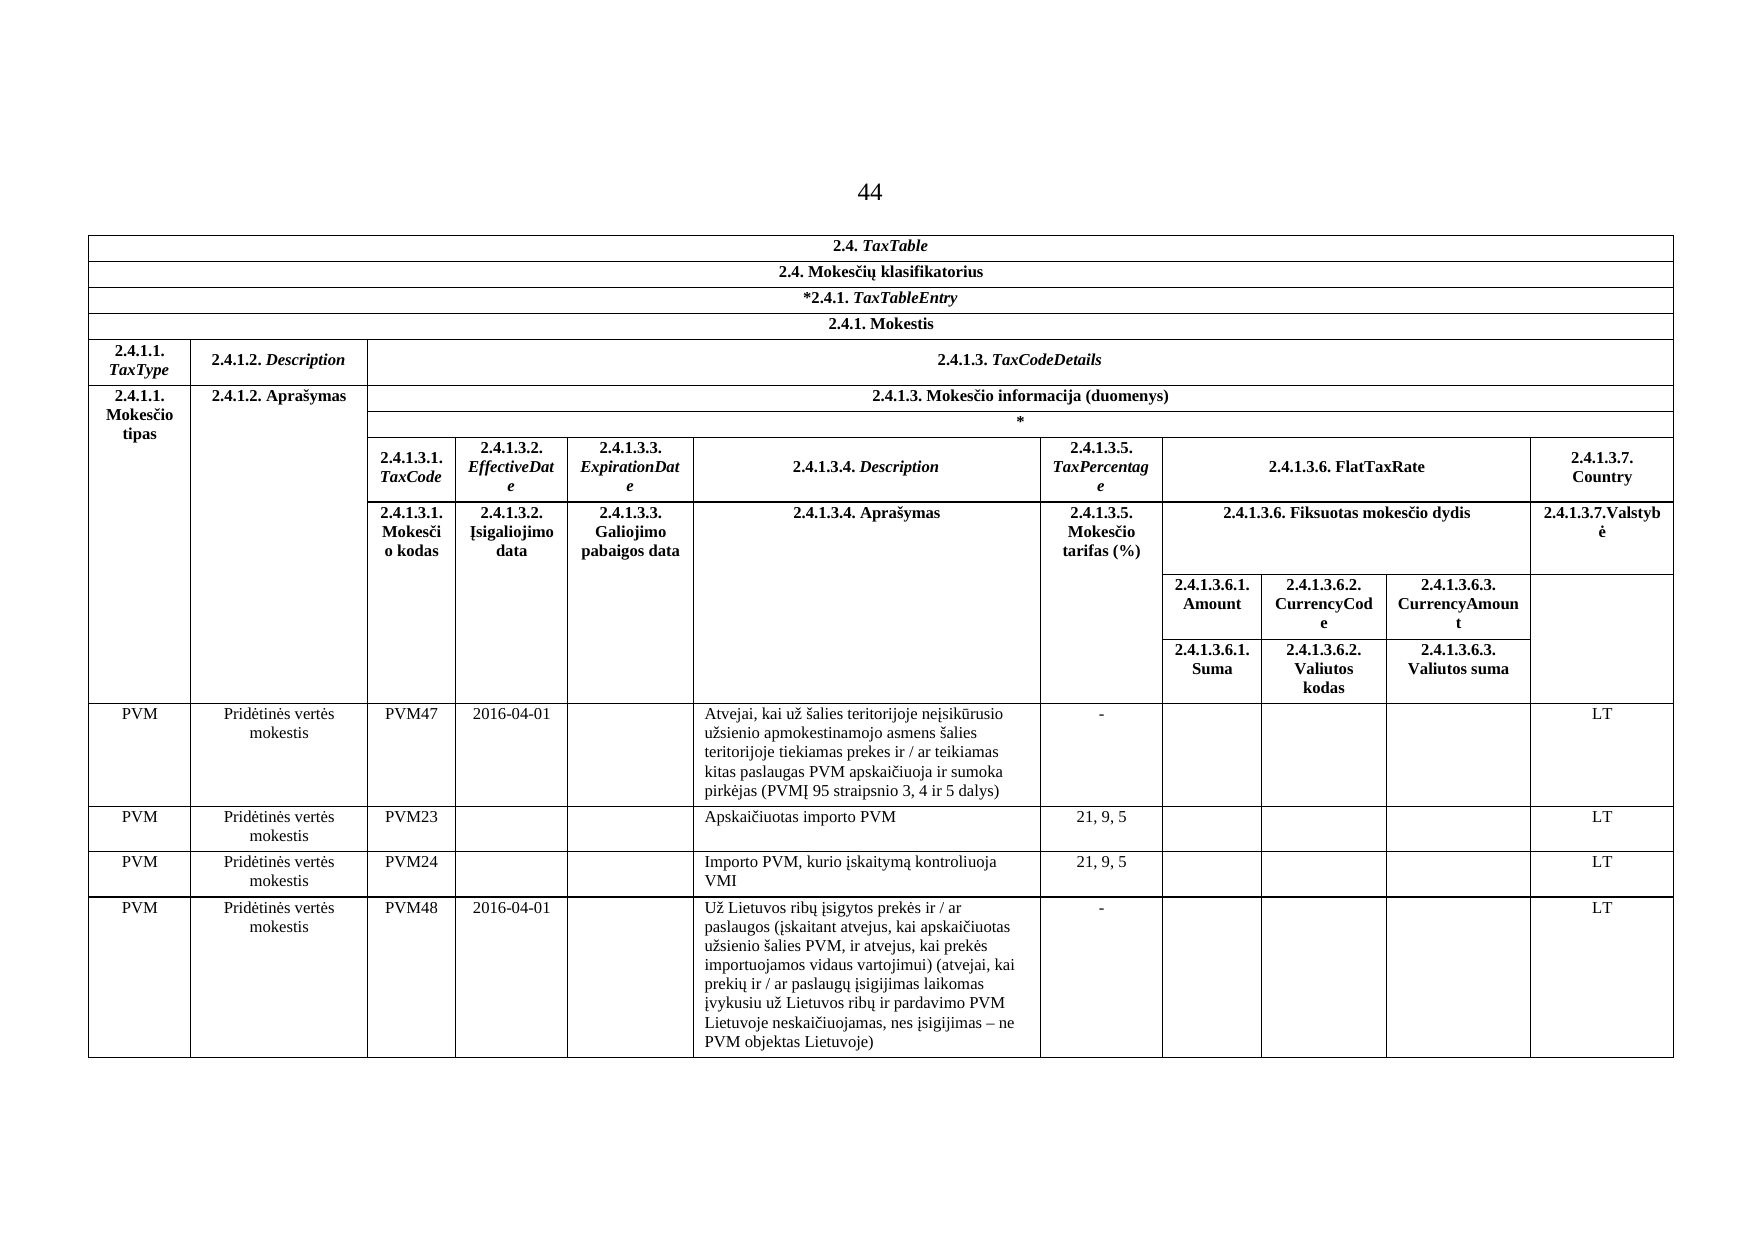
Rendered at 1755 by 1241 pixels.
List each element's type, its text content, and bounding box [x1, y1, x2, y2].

table_cell [1387, 807, 1530, 851]
table_cell [1163, 852, 1261, 896]
table_cell LT [1531, 807, 1673, 851]
table_cell 2.4.1.3.3. ExpirationDate [568, 438, 693, 501]
table_cell Už Lietuvos ribų įsigytos prekės ir / ar paslaugos (įskaitant atvejus, kai apskaičiuotas užsienio šalies PVM, ir atvejus, kai prekės importuojamos vidaus vartojimui) (atvejai, kai prekių ir / ar paslaugų įsigijimas laikomas įvykusiu už Lietuvos ribų ir pardavimo PVM Lietuvoje neskaičiuojamas, nes įsigijimas – ne PVM objektas Lietuvoje) [694, 898, 1040, 1057]
table_cell 2.4.1.3.6.1. Suma [1163, 640, 1261, 703]
table_cell Pridėtinės vertės mokestis [191, 898, 367, 1057]
table_cell [1262, 898, 1386, 1057]
table_cell 21, 9, 5 [1041, 807, 1162, 851]
table_cell 2.4.1.2. Aprašymas [191, 386, 367, 703]
table_cell 2.4.1.3.4. Description [694, 438, 1040, 501]
table_cell Apskaičiuotas importo PVM [694, 807, 1040, 851]
table_cell PVM23 [368, 807, 455, 851]
table_cell 2.4.1.3.7.Valstybė [1531, 503, 1673, 574]
table_cell LT [1531, 898, 1673, 1057]
table_cell [1163, 807, 1261, 851]
table_cell *2.4.1. TaxTableEntry [89, 288, 1673, 313]
table_cell [1262, 704, 1386, 806]
table_cell 2.4.1.3.6. FlatTaxRate [1163, 438, 1530, 501]
table_cell [456, 852, 567, 896]
table_cell 2.4.1.1. TaxType [89, 340, 190, 384]
table_cell 2.4.1.3.3. Galiojimo pabaigos data [568, 503, 693, 703]
table_cell [1531, 575, 1673, 703]
table_cell 2.4.1.3.7. Country [1531, 438, 1673, 501]
table_cell 2.4.1.3.6.3. CurrencyAmount [1387, 575, 1530, 638]
table_cell 2.4. Mokesčių klasifikatorius [89, 262, 1673, 287]
table_header 2.4. TaxTable [89, 236, 1673, 261]
table_cell 2.4.1.3. TaxCodeDetails [368, 340, 1673, 384]
table_cell [568, 704, 693, 806]
table_cell 2.4.1.3.2. EffectiveDate [456, 438, 567, 501]
table_cell Importo PVM, kurio įskaitymą kontroliuoja VMI [694, 852, 1040, 896]
table_cell PVM [89, 807, 190, 851]
table_cell 21, 9, 5 [1041, 852, 1162, 896]
table_cell 2.4.1.3.6.3. Valiutos suma [1387, 640, 1530, 703]
table_cell 2.4.1.3.5. TaxPercentage [1041, 438, 1162, 501]
table_cell 2.4.1.3.1. Mokesčio kodas [368, 503, 455, 703]
table_cell LT [1531, 852, 1673, 896]
table_cell LT [1531, 704, 1673, 806]
table_cell PVM [89, 852, 190, 896]
table_cell [1163, 898, 1261, 1057]
table_cell PVM [89, 898, 190, 1057]
table_cell 2.4.1.3.1. TaxCode [368, 438, 455, 501]
table_cell [568, 807, 693, 851]
table_cell Pridėtinės vertės mokestis [191, 807, 367, 851]
table_cell 2.4.1.3.4. Aprašymas [694, 503, 1040, 703]
table_cell * [368, 412, 1673, 437]
table_cell PVM48 [368, 898, 455, 1057]
table_cell [1387, 704, 1530, 806]
table_cell - [1041, 898, 1162, 1057]
table_cell 2.4.1. Mokestis [89, 314, 1673, 339]
table_cell PVM24 [368, 852, 455, 896]
table_cell 2.4.1.2. Description [191, 340, 367, 384]
table_cell Pridėtinės vertės mokestis [191, 852, 367, 896]
table_cell 2016-04-01 [456, 704, 567, 806]
table_cell [456, 807, 567, 851]
table_cell [568, 898, 693, 1057]
table_cell Atvejai, kai už šalies teritorijoje neįsikūrusio užsienio apmokestinamojo asmens šalies teritorijoje tiekiamas prekes ir / ar teikiamas kitas paslaugas PVM apskaičiuoja ir sumoka pirkėjas (PVMĮ 95 straipsnio 3, 4 ir 5 dalys) [694, 704, 1040, 806]
table_cell - [1041, 704, 1162, 806]
table_cell [1387, 852, 1530, 896]
table_cell 2.4.1.1. Mokesčio tipas [89, 386, 190, 703]
table_cell 2016-04-01 [456, 898, 567, 1057]
table_cell PVM [89, 704, 190, 806]
table_cell [1163, 704, 1261, 806]
table_cell 2.4.1.3.6.2. CurrencyCode [1262, 575, 1386, 638]
table_cell [1262, 807, 1386, 851]
table_cell [1387, 898, 1530, 1057]
table_cell [1262, 852, 1386, 896]
table_cell 2.4.1.3. Mokesčio informacija (duomenys) [368, 386, 1673, 411]
table_cell 2.4.1.3.2. Įsigaliojimo data [456, 503, 567, 703]
table_cell 2.4.1.3.6.2. Valiutos kodas [1262, 640, 1386, 703]
table_cell [568, 852, 693, 896]
table_cell 2.4.1.3.5. Mokesčio tarifas (%) [1041, 503, 1162, 703]
table_cell Pridėtinės vertės mokestis [191, 704, 367, 806]
table_cell PVM47 [368, 704, 455, 806]
table_cell 2.4.1.3.6. Fiksuotas mokesčio dydis [1163, 503, 1530, 574]
table_cell 2.4.1.3.6.1. Amount [1163, 575, 1261, 638]
